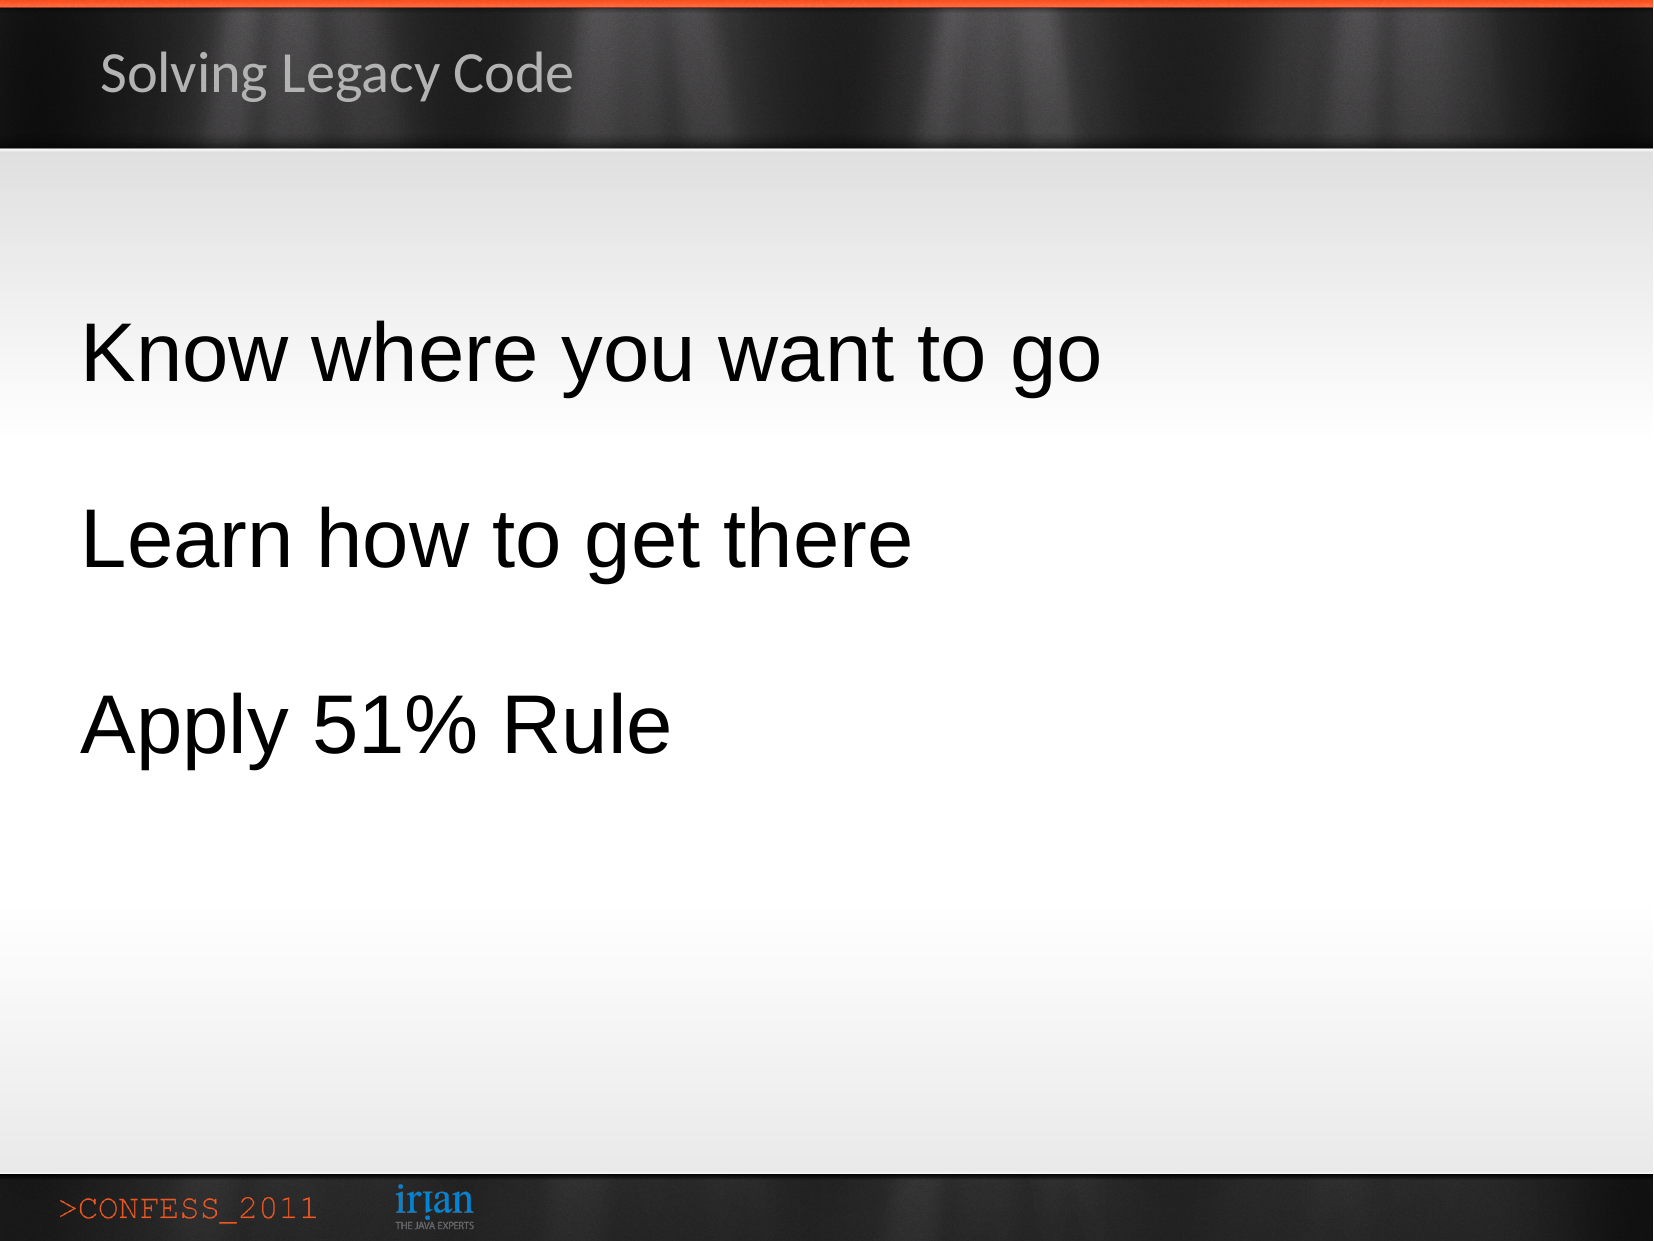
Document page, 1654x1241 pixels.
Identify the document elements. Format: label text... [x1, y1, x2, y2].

text_box Know where you want to go Learn how to get there Apply 51% Rule [80, 306, 1569, 1125]
picture [0, 0, 1653, 1241]
title Solving Legacy Code [100, 6, 1588, 151]
